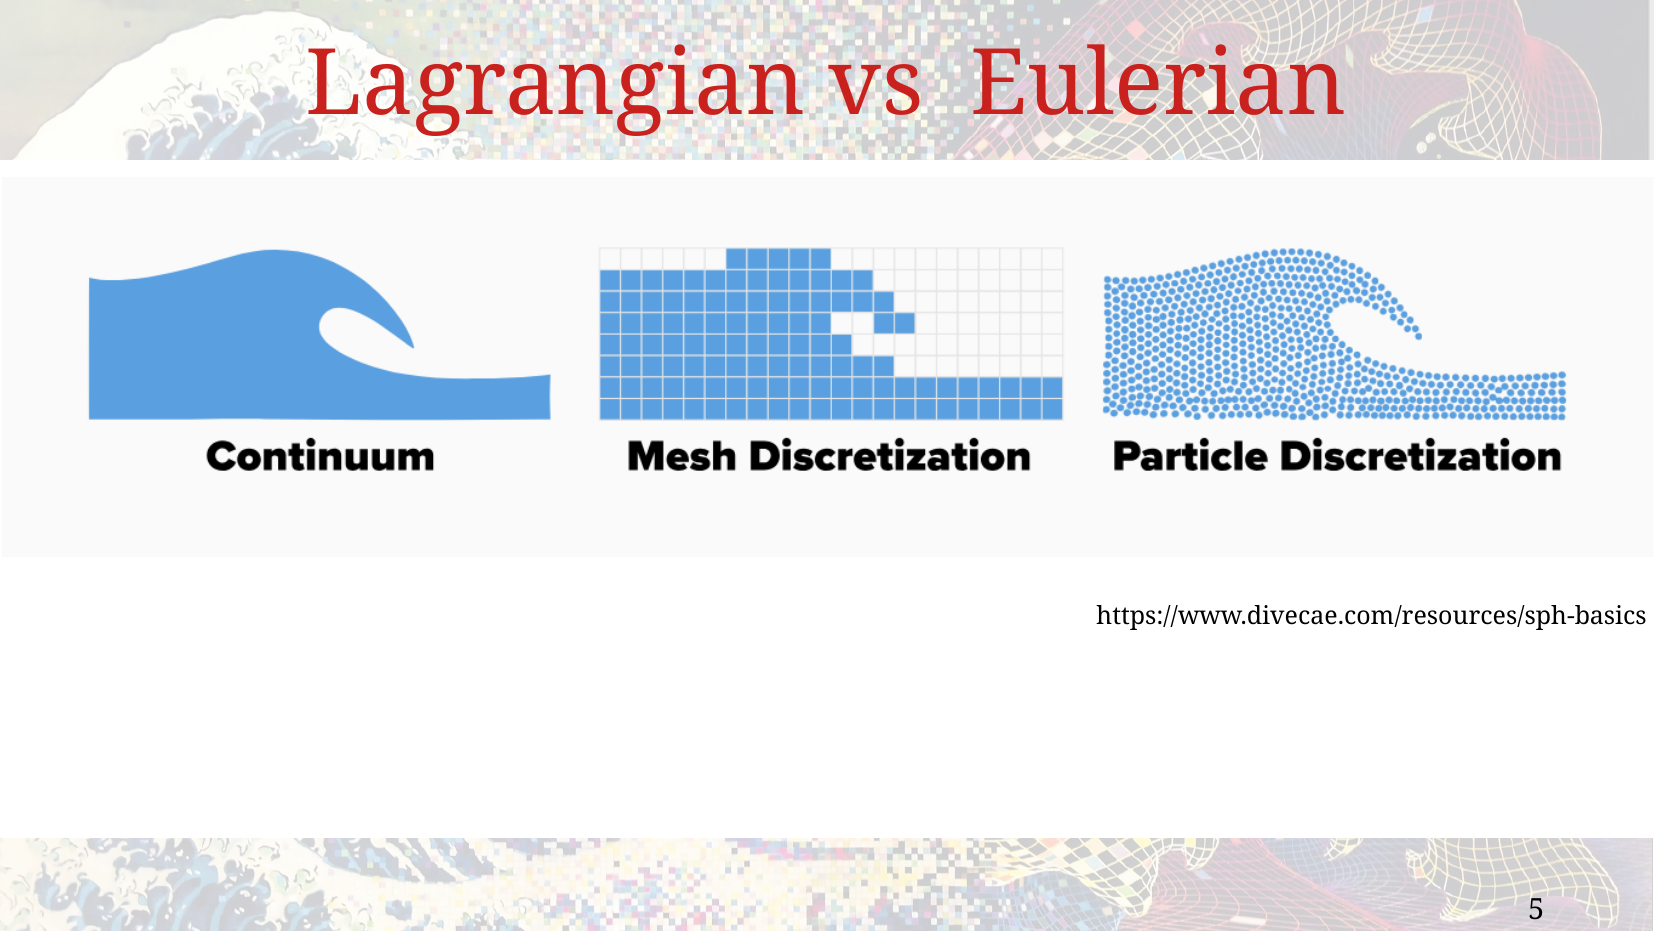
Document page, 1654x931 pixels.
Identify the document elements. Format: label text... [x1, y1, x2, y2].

picture [2, 177, 1654, 557]
title Lagrangian vs Eulerian [0, 33, 1654, 126]
text_box https://www.divecae.com/resources/sph-basics [856, 590, 1654, 648]
